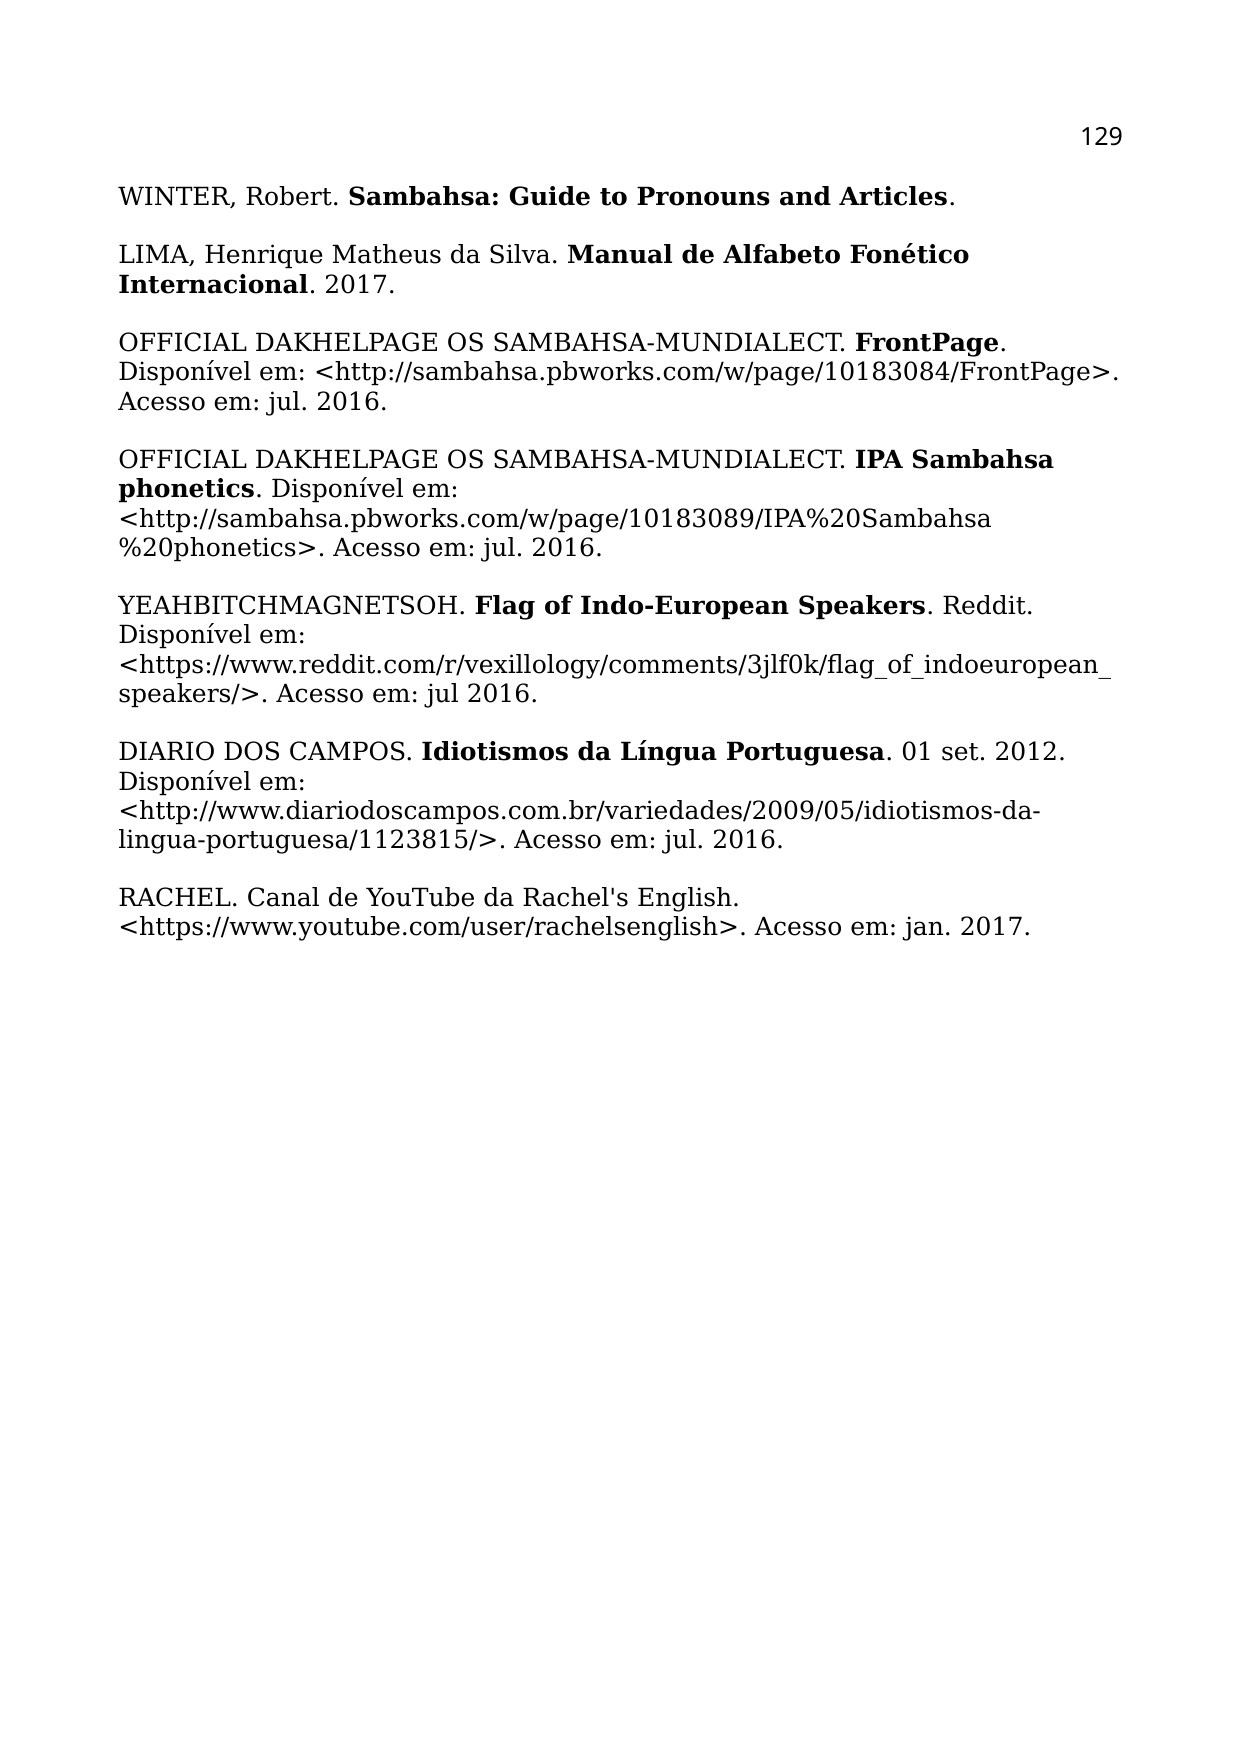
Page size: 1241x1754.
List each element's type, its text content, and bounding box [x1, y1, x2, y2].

text DIARIO DOS CAMPOS. Idiotismos da Língua Portuguesa. 01 set. 2012. Disponível em: <http://www.diariodoscampos.com.br/variedades/2009/05/idiotismos-da-lingua-portuguesa/1123815/>. Acesso em: jul. 2016. [118, 737, 1123, 854]
text YEAHBITCHMAGNETSOH. Flag of Indo-European Speakers. Reddit. Disponível em: <https://www.reddit.com/r/vexillology/comments/3jlf0k/flag_of_indoeuropean_speakers/>. Acesso em: jul 2016. [118, 591, 1123, 708]
text LIMA, Henrique Matheus da Silva. Manual de Alfabeto Fonético Internacional. 2017. [118, 240, 1123, 299]
text OFFICIAL DAKHELPAGE OS SAMBAHSA-MUNDIALECT. FrontPage. Disponível em: <http://sambahsa.pbworks.com/w/page/10183084/FrontPage>. Acesso em: jul. 2016. [118, 328, 1123, 416]
text RACHEL. Canal de YouTube da Rachel's English. <https://www.youtube.com/user/rachelsenglish>. Acesso em: jan. 2017. [118, 883, 1123, 942]
text OFFICIAL DAKHELPAGE OS SAMBAHSA-MUNDIALECT. IPA Sambahsa phonetics. Disponível em: <http://sambahsa.pbworks.com/w/page/10183089/IPA%20Sambahsa%20phonetics>. Acesso em: jul. 2016. [118, 445, 1123, 562]
text WINTER, Robert. Sambahsa: Guide to Pronouns and Articles. [118, 182, 1123, 211]
